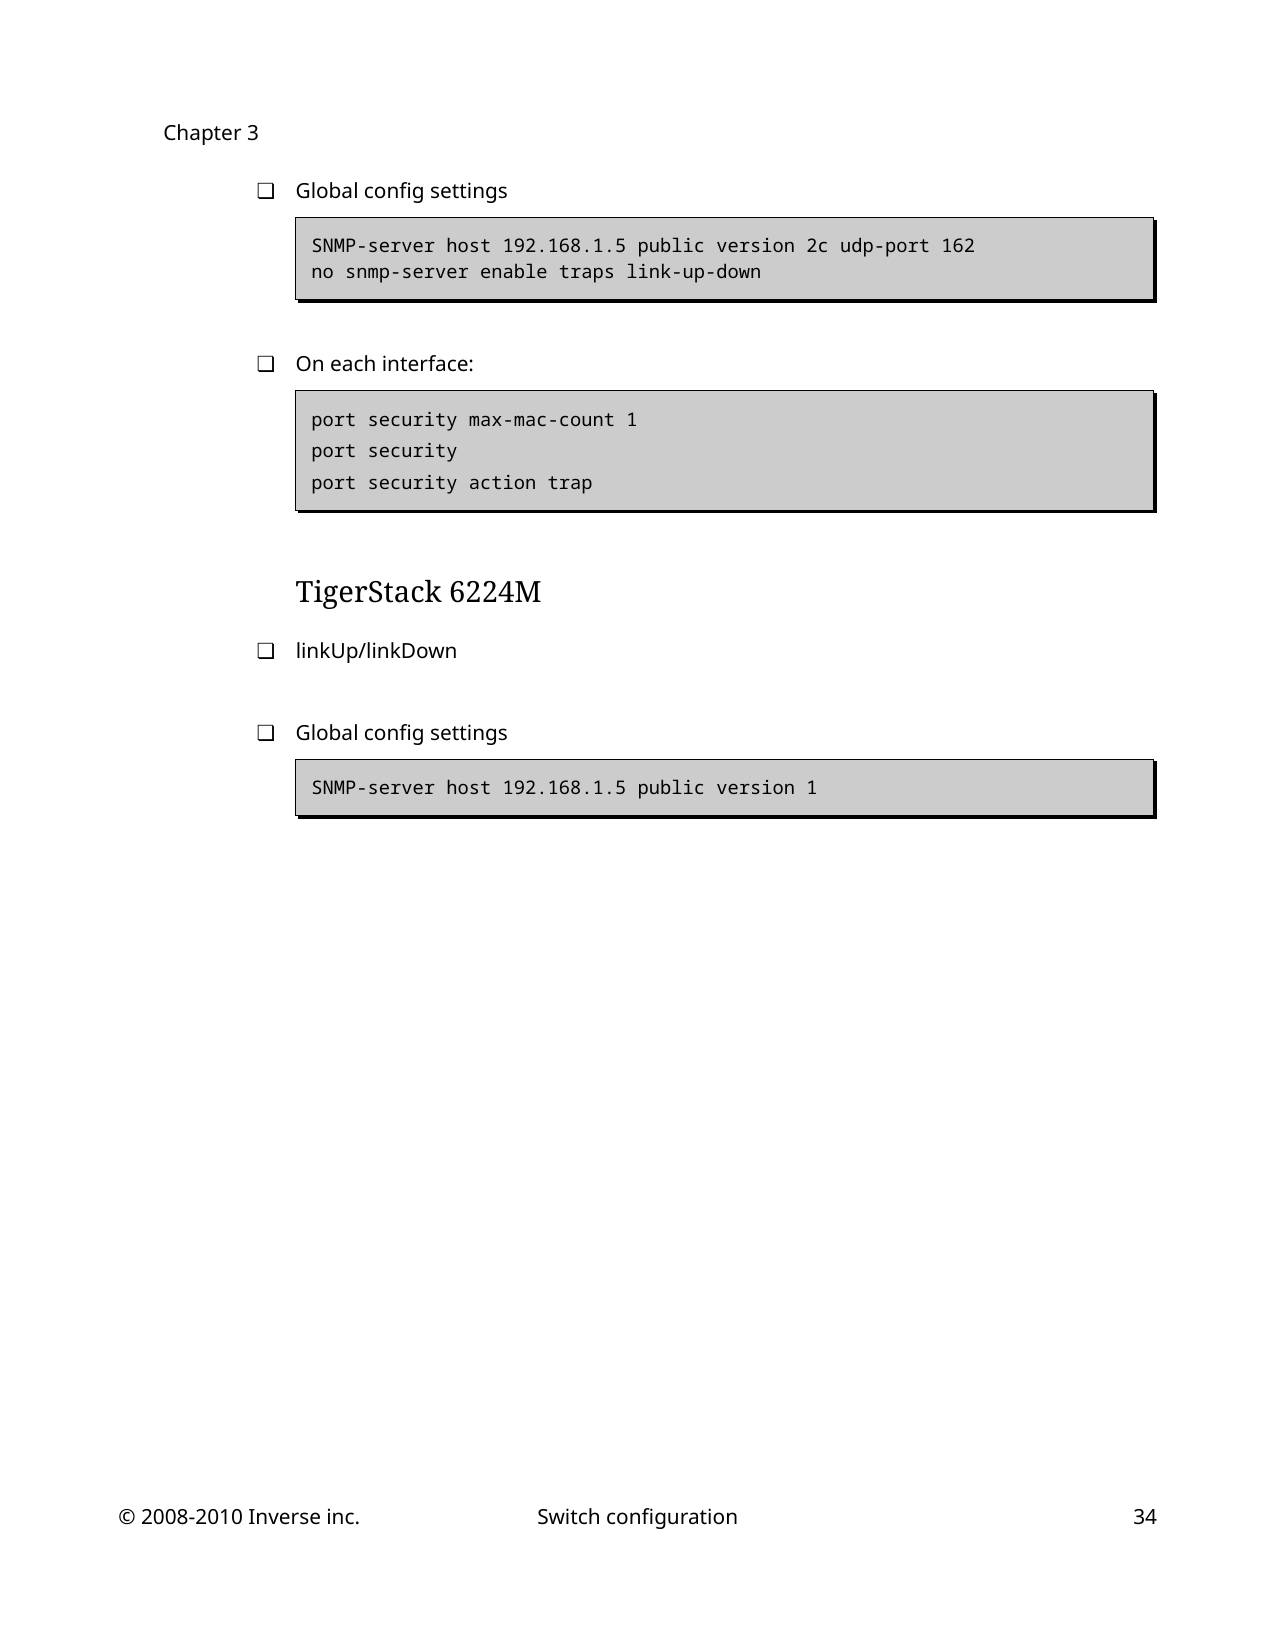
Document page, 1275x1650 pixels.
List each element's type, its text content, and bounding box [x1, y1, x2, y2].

list ❏ Global config settings [256, 718, 1157, 746]
subtitle TigerStack 6224M [295, 571, 1157, 611]
text port security max-mac-count 1 [296, 391, 1153, 422]
text port security action trap [296, 453, 1153, 510]
list ❏ linkUp/linkDown [256, 636, 1157, 664]
text SNMP-server host 192.168.1.5 public version 1 [296, 760, 1153, 815]
list ❏ On each interface: [256, 349, 1157, 378]
text port security [296, 422, 1153, 453]
list ❏ Global config settings [256, 176, 1157, 204]
text SNMP-server host 192.168.1.5 public version 2c udp-port 162 no snmp-server enable traps link-up-down [296, 218, 1153, 299]
